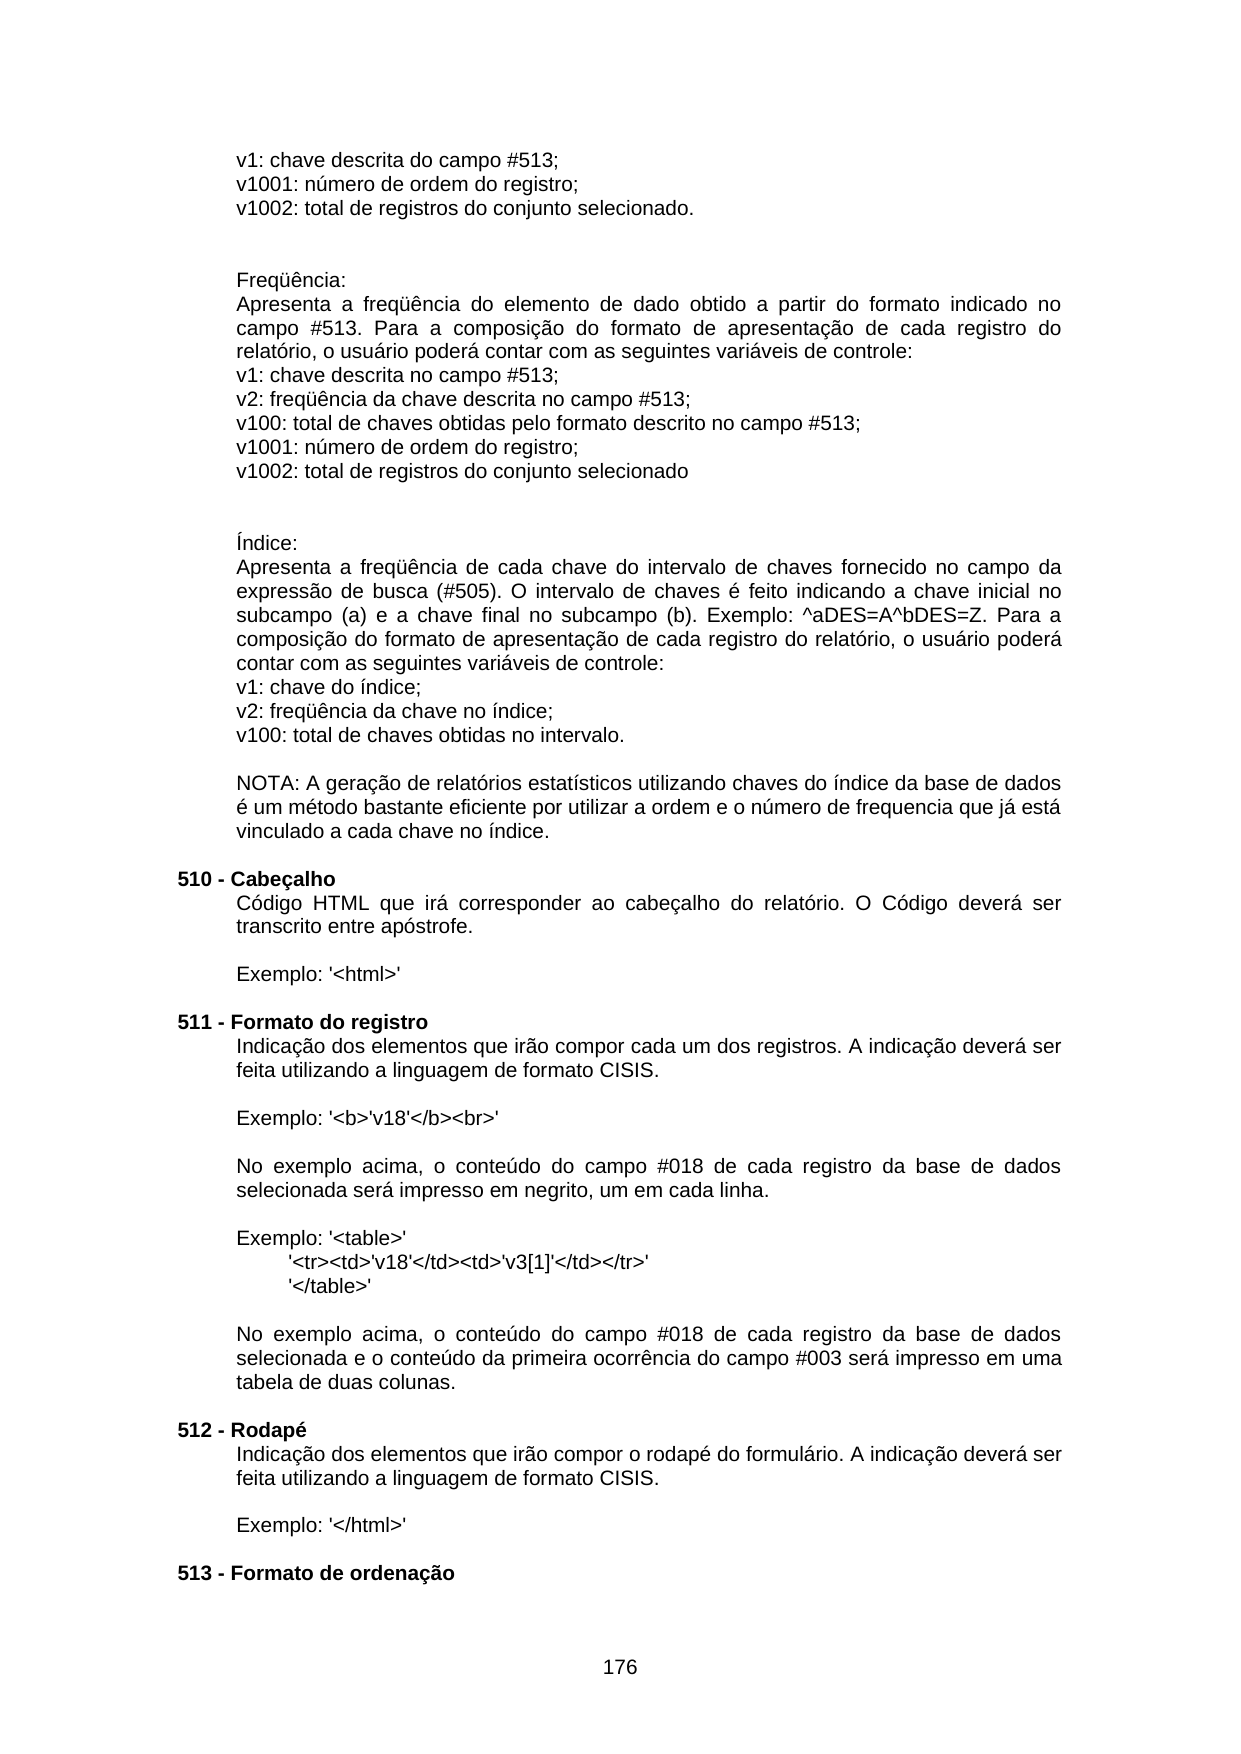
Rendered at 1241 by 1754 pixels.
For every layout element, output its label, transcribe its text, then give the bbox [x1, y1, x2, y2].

text v1002: total de registros do conjunto selecionado. [236, 196, 1063, 219]
text 512 - Rodapé [177, 1417, 1063, 1441]
text v1001: número de ordem do registro; [236, 435, 1063, 459]
text v100: total de chaves obtidas no intervalo. [236, 723, 1063, 747]
text '<tr><td>'v18'</td><td>'v3[1]'</td></tr>' [236, 1250, 1063, 1274]
text v1002: total de registros do conjunto selecionado [236, 459, 1063, 483]
text Indicação dos elementos que irão compor o rodapé do formulário. A indicação deverá ser feita utilizando a linguagem de formato CISIS. [236, 1441, 1063, 1489]
text Código HTML que irá corresponder ao cabeçalho do relatório. O Código deverá ser transcrito entre apóstrofe. [236, 890, 1063, 938]
text '</table>' [236, 1274, 1063, 1298]
text 513 - Formato de ordenação [177, 1561, 1063, 1585]
text 511 - Formato do registro [177, 1010, 1063, 1034]
text Indicação dos elementos que irão compor cada um dos registros. A indicação deverá ser feita utilizando a linguagem de formato CISIS. [236, 1034, 1063, 1082]
text v2: freqüência da chave descrita no campo #513; [236, 387, 1063, 411]
text v2: freqüência da chave no índice; [236, 699, 1063, 723]
text v1: chave descrita no campo #513; [236, 363, 1063, 387]
text v100: total de chaves obtidas pelo formato descrito no campo #513; [236, 411, 1063, 435]
text 510 - Cabeçalho [177, 866, 1063, 890]
text v1: chave descrita do campo #513; [236, 148, 1063, 172]
text Exemplo: '<html>' [236, 962, 1063, 986]
text NOTA: A geração de relatórios estatísticos utilizando chaves do índice da base de dados é um método bastante eficiente por utilizar a ordem e o número de frequencia que já está vinculado a cada chave no índice. [236, 771, 1063, 842]
text No exemplo acima, o conteúdo do campo #018 de cada registro da base de dados selecionada será impresso em negrito, um em cada linha. [236, 1154, 1063, 1202]
text Exemplo: '</html>' [236, 1513, 1063, 1537]
text v1001: número de ordem do registro; [236, 172, 1063, 196]
text Apresenta a freqüência do elemento de dado obtido a partir do formato indicado no campo #513. Para a composição do formato de apresentação de cada registro do relatório, o usuário poderá contar com as seguintes variáveis de controle: [236, 291, 1063, 363]
text Apresenta a freqüência de cada chave do intervalo de chaves fornecido no campo da expressão de busca (#505). O intervalo de chaves é feito indicando a chave inicial no subcampo (a) e a chave final no subcampo (b). Exemplo: ^aDES=A^bDES=Z. Para a composição do formato de apresentação de cada registro do relatório, o usuário poderá contar com as seguintes variáveis de controle: [236, 555, 1063, 675]
text No exemplo acima, o conteúdo do campo #018 de cada registro da base de dados selecionada e o conteúdo da primeira ocorrência do campo #003 será impresso em uma tabela de duas colunas. [236, 1322, 1063, 1393]
text v1: chave do índice; [236, 675, 1063, 699]
text Freqüência: [236, 267, 1063, 291]
text Índice: [236, 531, 1063, 555]
text Exemplo: '<b>'v18'</b><br>' [236, 1106, 1063, 1130]
text Exemplo: '<table>' [236, 1226, 1063, 1250]
